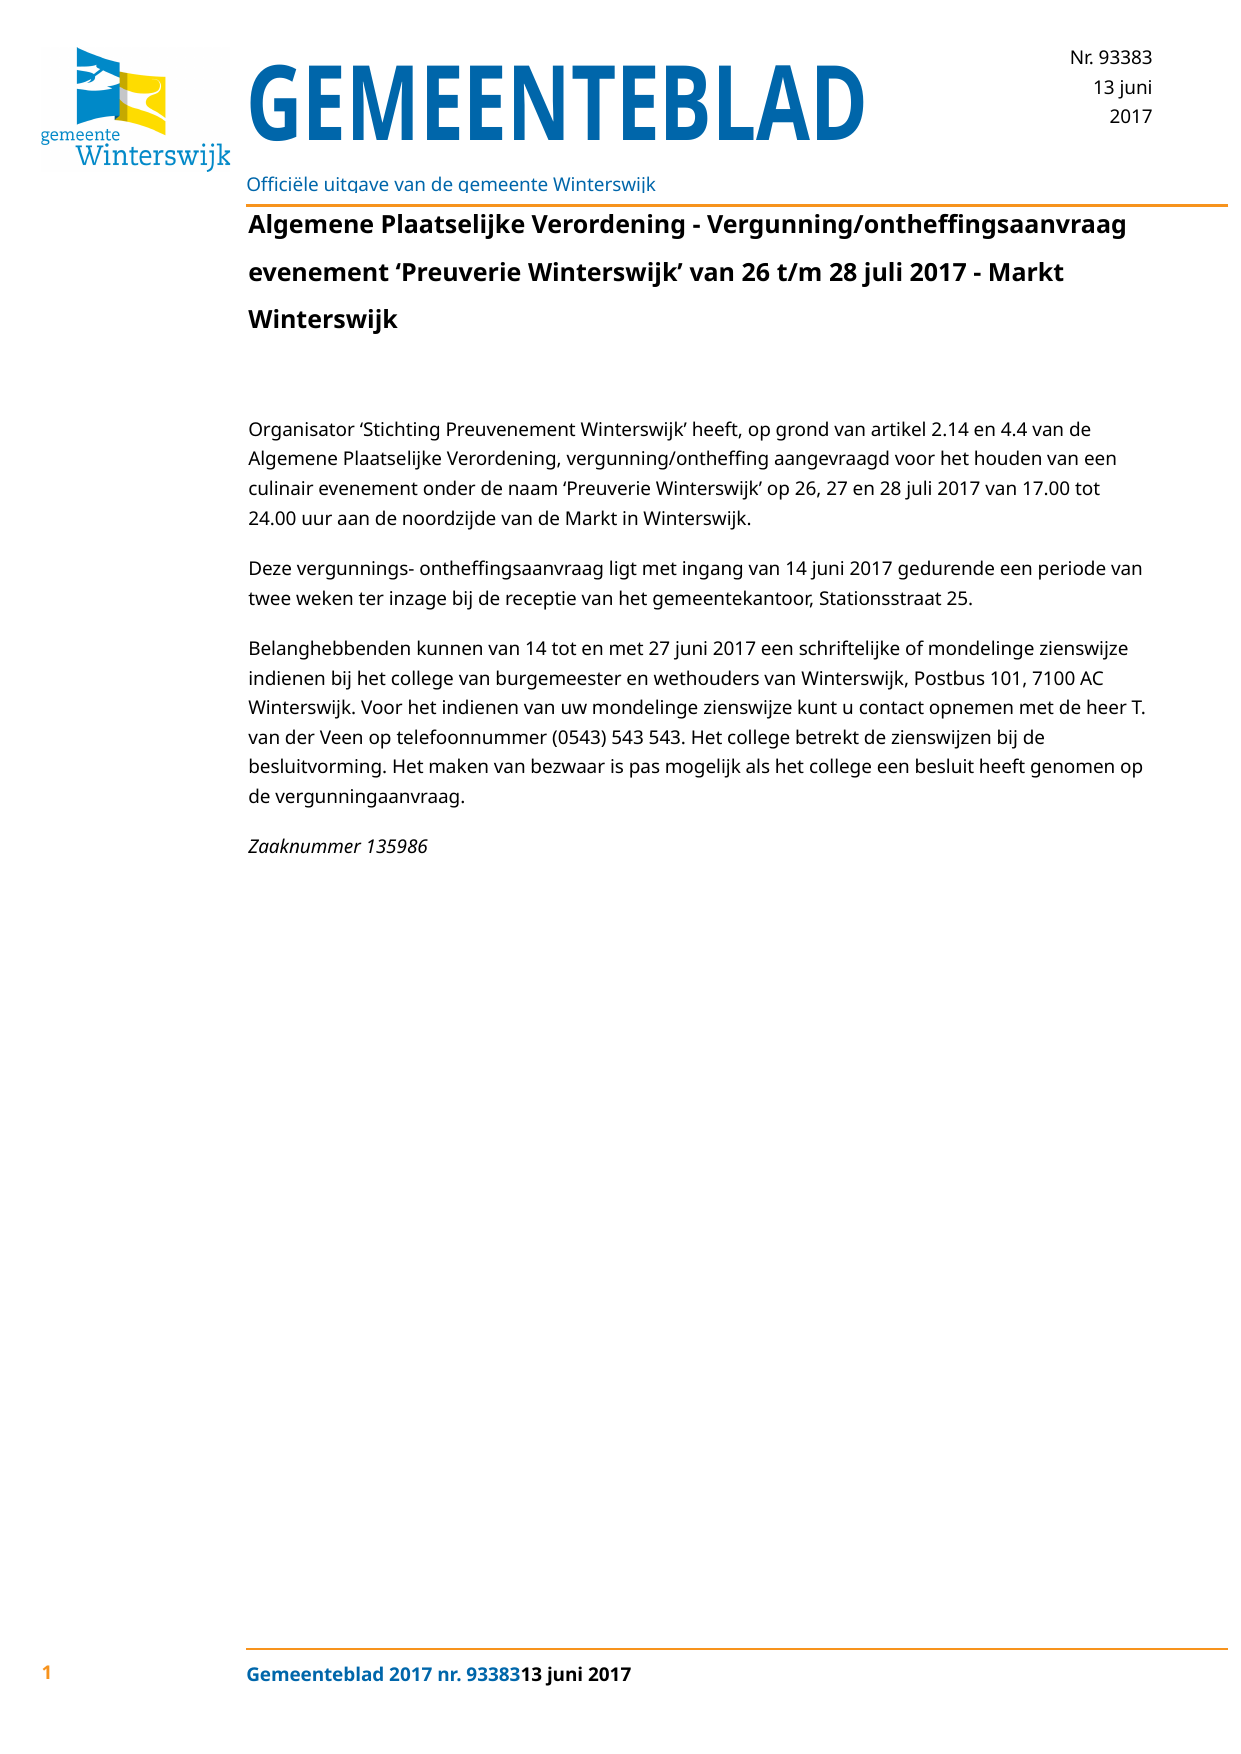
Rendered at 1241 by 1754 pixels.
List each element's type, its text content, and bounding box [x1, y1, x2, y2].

text Belanghebbenden kunnen van 14 tot en met 27 juni 2017 een schriftelijke of mondelinge zienswijze indienen bij het college van burgemeester en wethouders van Winterswijk, Postbus 101, 7100 AC Winterswijk. Voor het indienen van uw mondelinge zienswijze kunt u contact opnemen met de heer T. van der Veen op telefoonnummer (0543) 543 543. Het college betrekt de zienswijzen bij de besluitvorming. Het maken van bezwaar is pas mogelijk als het college een besluit heeft genomen op de vergunningaanvraag. [248, 635, 1152, 809]
picture [41, 47, 231, 172]
text Algemene Plaatselijke Verordening - Vergunning/ontheffingsaanvraag evenement ‘Preuverie Winterswijk’ van 26 t/m 28 juli 2017 - Markt Winterswijk [248, 207, 1152, 336]
text Organisator ‘Stichting Preuvenement Winterswijk’ heeft, op grond van artikel 2.14 en 4.4 van de Algemene Plaatselijke Verordening, vergunning/ontheffing aangevraagd voor het houden van een culinair evenement onder de naam ‘Preuverie Winterswijk’ op 26, 27 en 28 juli 2017 van 17.00 tot 24.00 uur aan de noordzijde van de Markt in Winterswijk. [248, 416, 1152, 530]
text Zaaknummer 135986 [248, 833, 1152, 859]
text Deze vergunnings- ontheffingsaanvraag ligt met ingang van 14 juni 2017 gedurende een periode van twee weken ter inzage bij de receptie van het gemeentekantoor, Stationsstraat 25. [248, 555, 1152, 610]
picture [225, 153, 231, 162]
